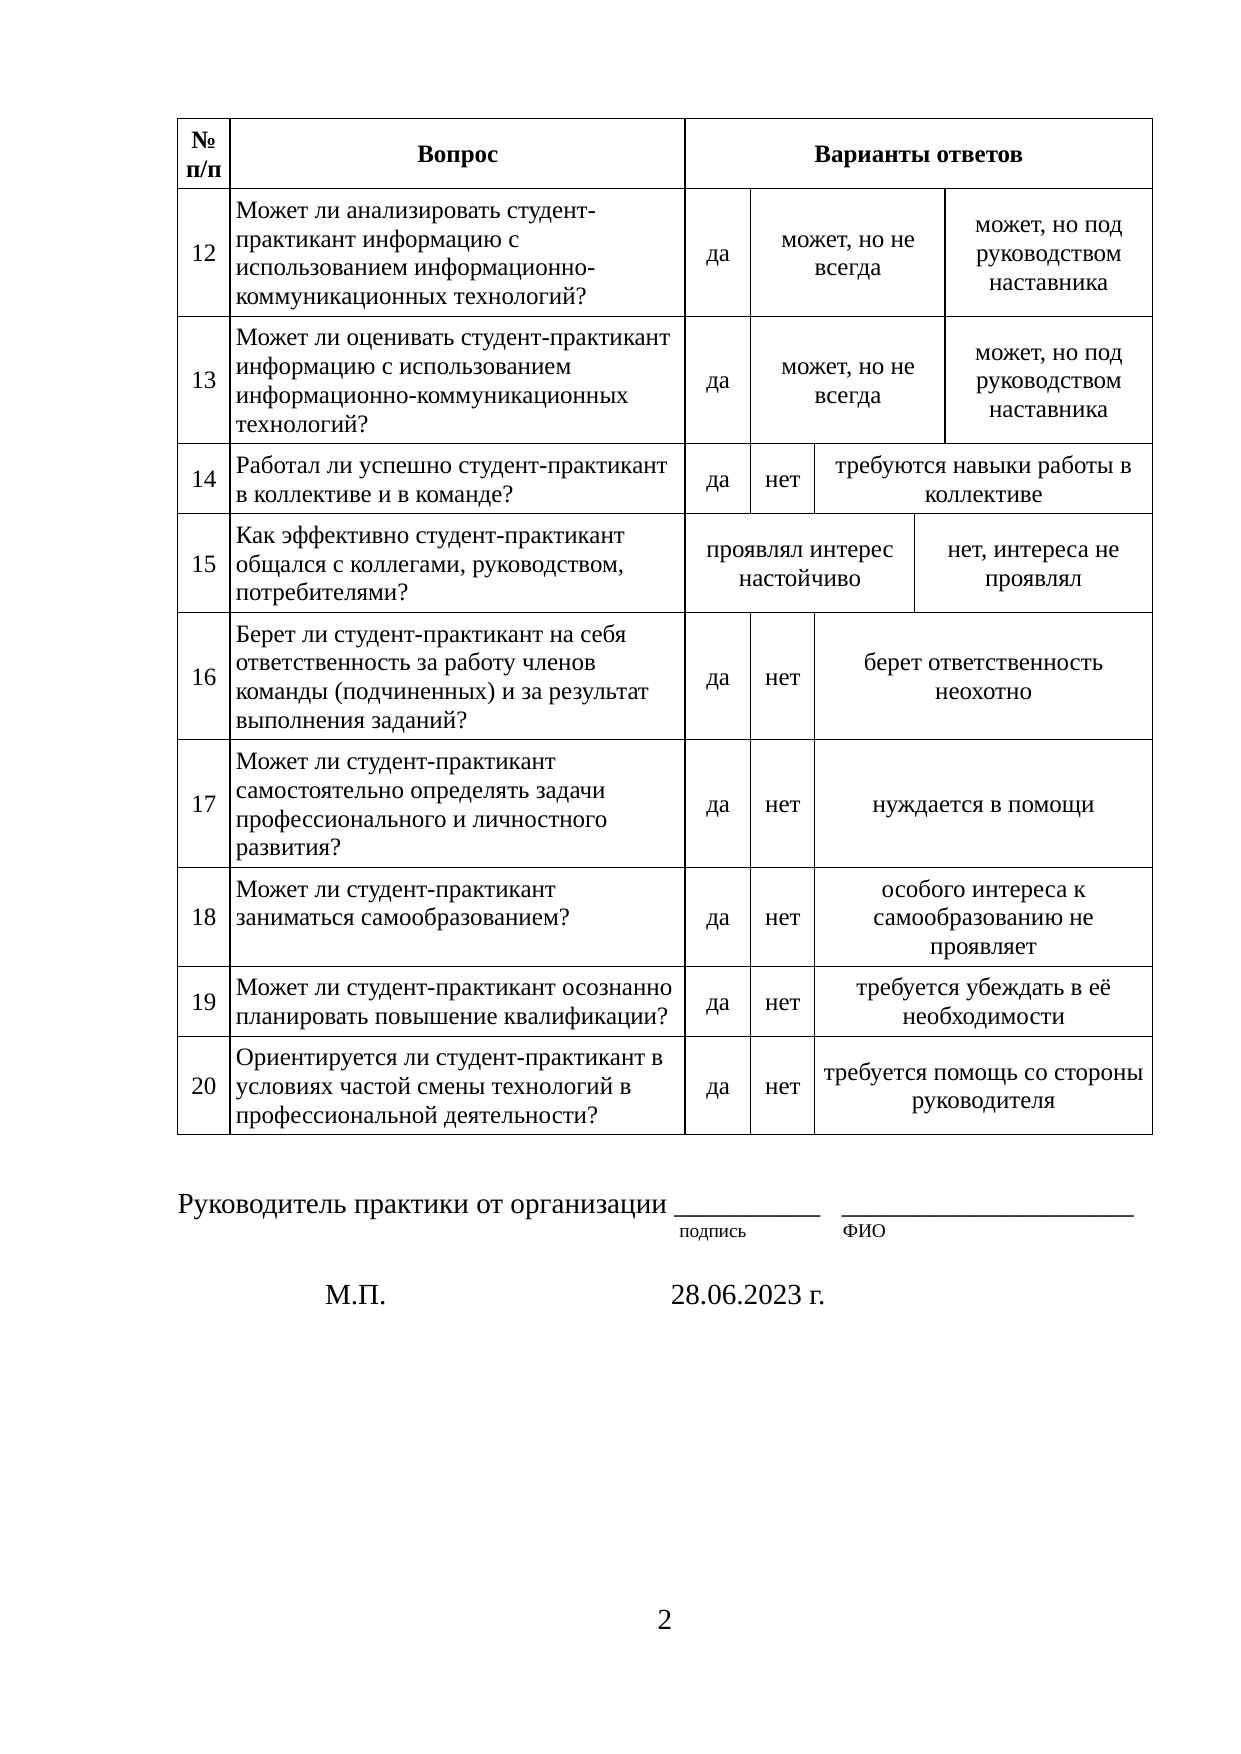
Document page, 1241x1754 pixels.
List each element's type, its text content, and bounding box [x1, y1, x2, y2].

table_cell нет [751, 967, 814, 1036]
table_cell да [686, 444, 750, 513]
table_cell нет [751, 868, 814, 966]
table_header Варианты ответов [686, 119, 1152, 188]
table_cell 15 [178, 514, 229, 612]
table_cell да [686, 1037, 750, 1134]
table_cell может, но под руководством наставника [946, 189, 1152, 316]
table_cell 19 [178, 967, 229, 1036]
table_cell 13 [178, 317, 229, 443]
table_cell да [686, 189, 750, 316]
table_cell требуются навыки работы в коллективе [815, 444, 1152, 513]
text Руководитель практики от организации __________ ____________________ [177, 1186, 1152, 1219]
table_cell Работал ли успешно студент-практикант в коллективе и в команде? [231, 444, 684, 513]
table_cell нет, интереса не проявлял [915, 514, 1152, 612]
table_cell может, но под руководством наставника [946, 317, 1152, 443]
table_cell Может ли студент-практикант самостоятельно определять задачи профессионального и личностного развития? [231, 740, 684, 867]
table_cell да [686, 868, 750, 966]
table_cell Ориентируется ли студент-практикант в условиях частой смены технологий в профессиональной деятельности? [231, 1037, 684, 1134]
table_cell да [686, 613, 750, 739]
table_cell берет ответственность неохотно [815, 613, 1152, 739]
table_cell да [686, 740, 750, 867]
table_cell нет [751, 1037, 814, 1134]
text подпись ФИО [679, 1219, 1152, 1258]
table_cell Может ли оценивать студент-практикант информацию с использованием информационно-коммуникационных технологий? [231, 317, 684, 443]
table_cell 18 [178, 868, 229, 966]
table_cell может, но не всегда [751, 189, 944, 316]
table_cell да [686, 967, 750, 1036]
table_cell Как эффективно студент-практикант общался с коллегами, руководством, потребителями? [231, 514, 684, 612]
table_cell может, но не всегда [751, 317, 944, 443]
table_cell Может ли анализировать студент-практикант информацию с использованием информационно-коммуникационных технологий? [231, 189, 684, 316]
table_cell нуждается в помощи [815, 740, 1152, 867]
table_cell Берет ли студент-практикант на себя ответственность за работу членов команды (подчиненных) и за результат выполнения заданий? [231, 613, 684, 739]
table_cell нет [751, 613, 814, 739]
table_header Вопрос [231, 119, 684, 188]
table_cell требуется помощь со стороны руководителя [815, 1037, 1152, 1134]
table_cell нет [751, 444, 814, 513]
table_cell 14 [178, 444, 229, 513]
table_cell да [686, 317, 750, 443]
table_cell проявлял интерес настойчиво [686, 514, 914, 612]
table_cell особого интереса к самообразованию не проявляет [815, 868, 1152, 966]
table_cell нет [751, 740, 814, 867]
table_cell 16 [178, 613, 229, 739]
table_cell требуется убеждать в её необходимости [815, 967, 1152, 1036]
table_cell 12 [178, 189, 229, 316]
table_header № п/п [178, 119, 229, 188]
table_cell Может ли студент-практикант осознанно планировать повышение квалификации? [231, 967, 684, 1036]
table_cell 17 [178, 740, 229, 867]
text М.П. 28.06.2023 г. [325, 1277, 1152, 1310]
table_cell Может ли студент-практикант заниматься самообразованием? [231, 868, 684, 966]
table_cell 20 [178, 1037, 229, 1134]
